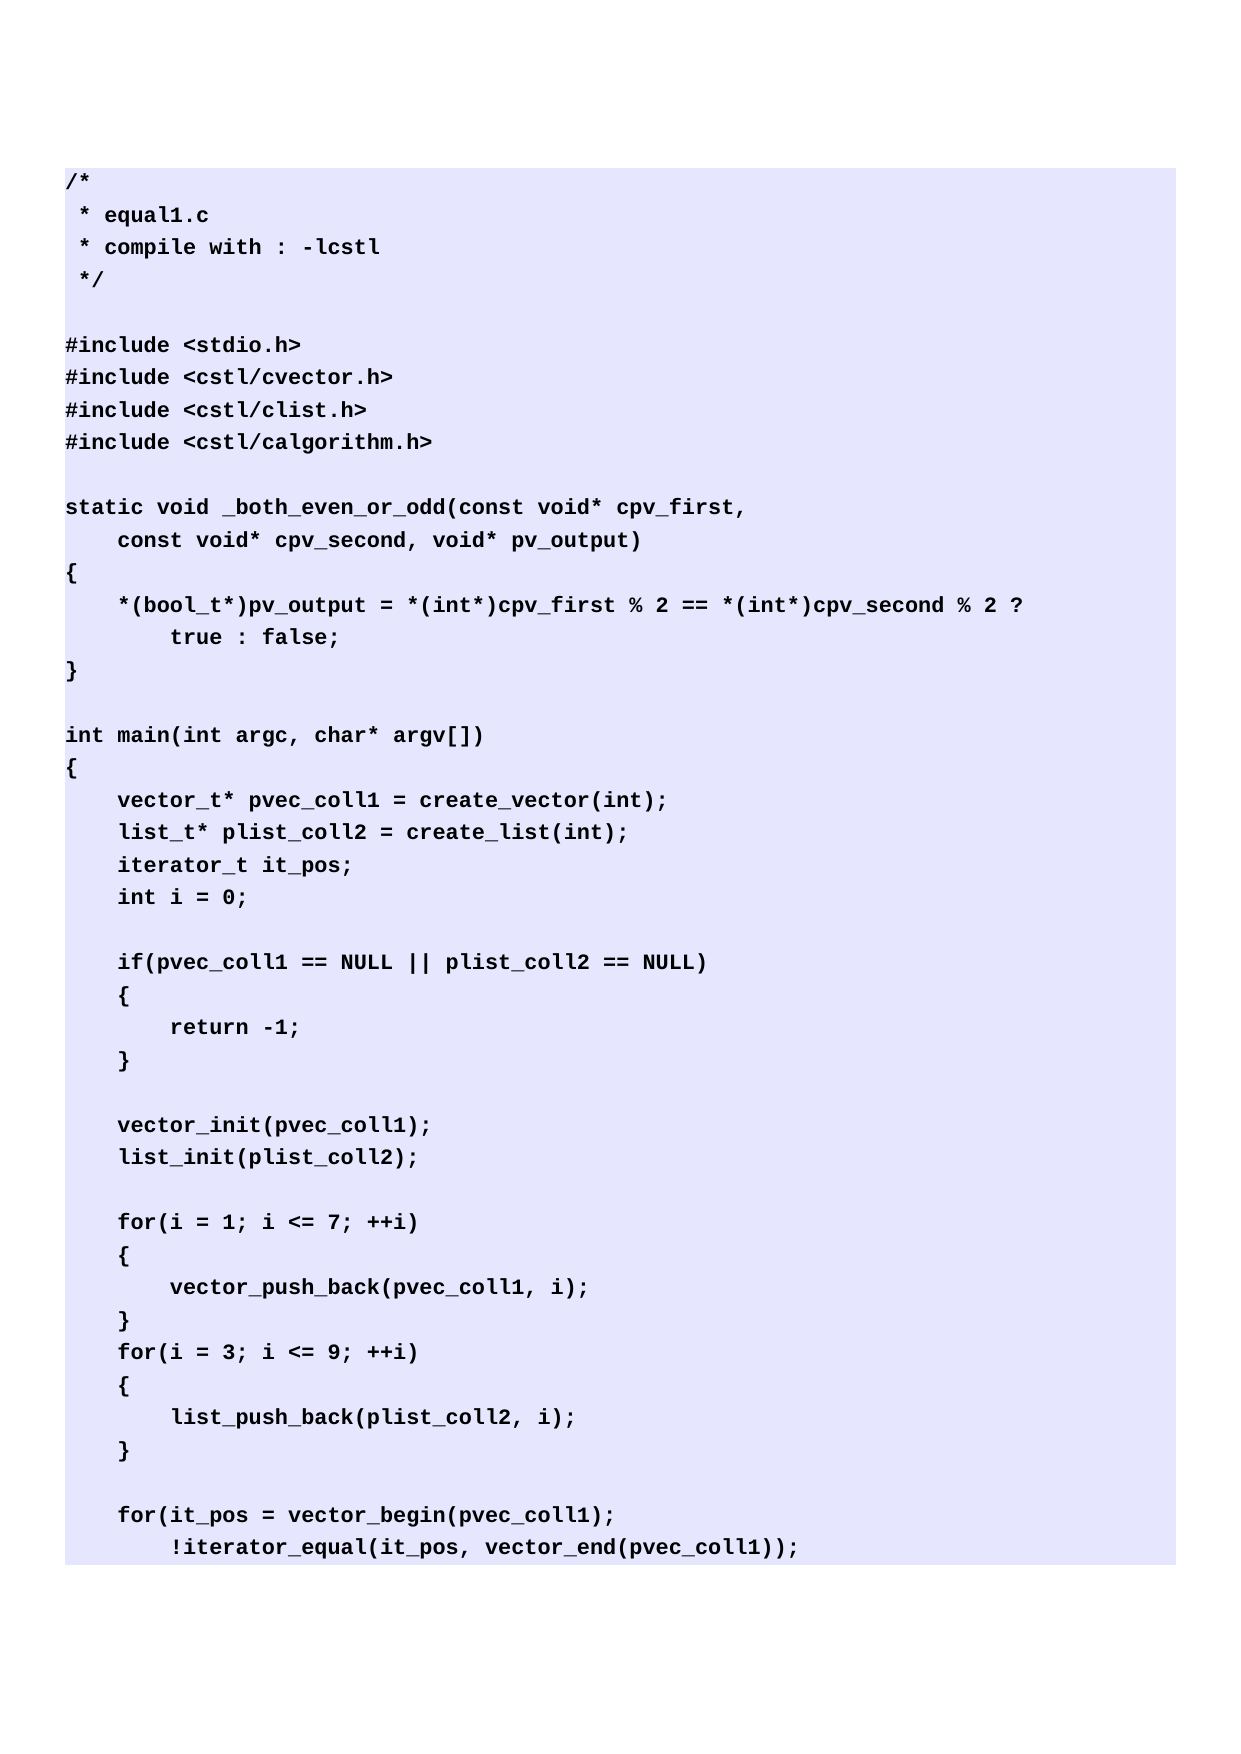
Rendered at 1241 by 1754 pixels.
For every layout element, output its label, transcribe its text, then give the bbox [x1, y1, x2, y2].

table_header /* * equal1.c * compile with : -lcstl */ #include <stdio.h> #include <cstl/cvector.h> #include <cstl/clist.h> #include <cstl/calgorithm.h> static void _both_even_or_odd(const void* cpv_first, const void* cpv_second, void* pv_output) { *(bool_t*)pv_output = *(int*)cpv_first % 2 == *(int*)cpv_second % 2 ? true : false; } int main(int argc, char* argv[]) { vector_t* pvec_coll1 = create_vector(int); list_t* plist_coll2 = create_list(int); iterator_t it_pos; int i = 0; if(pvec_coll1 == NULL || plist_coll2 == NULL) { return -1; } vector_init(pvec_coll1); list_init(plist_coll2); for(i = 1; i <= 7; ++i) { vector_push_back(pvec_coll1, i); } for(i = 3; i <= 9; ++i) { list_push_back(plist_coll2, i); } for(it_pos = vector_begin(pvec_coll1); !iterator_equal(it_pos, vector_end(pvec_coll1)); [60, 163, 1181, 1571]
